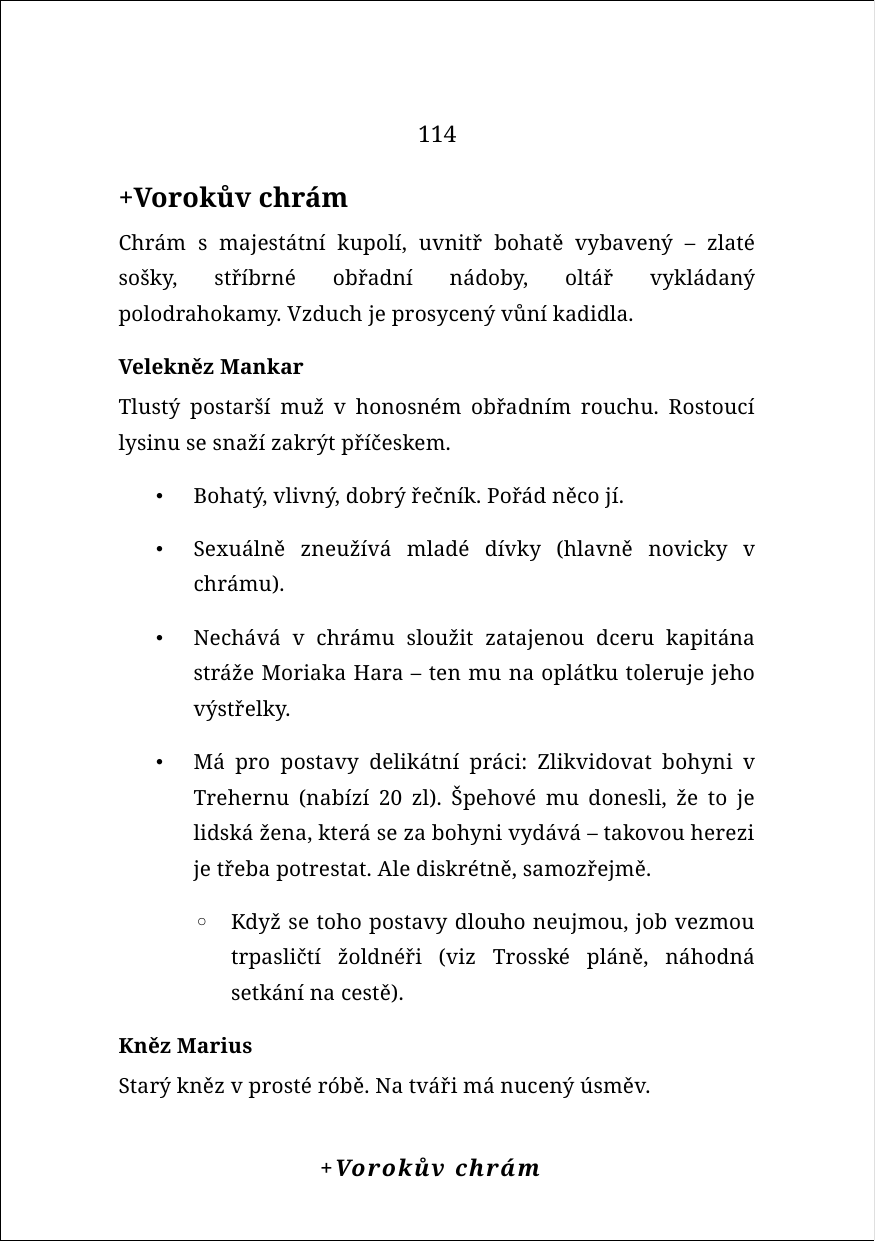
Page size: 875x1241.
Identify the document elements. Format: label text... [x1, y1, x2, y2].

subtitle Velekněz Mankar [118, 352, 756, 380]
list Má pro postavy delikátní práci: Zlikvidovat bohyni v Trehernu (nabízí 20 zl). Špehové mu donesli, že to je lidská žena, která se za bohyni vydává – takovou herezi je třeba potrestat. Ale diskrétně, samozřejmě. [156, 747, 756, 882]
text Tlustý postarší muž v honosném obřadním rouchu. Rostoucí lysinu se snaží zakrýt příčeskem. [118, 392, 756, 456]
list Bohatý, vlivný, dobrý řečník. Pořád něco jí. [156, 481, 756, 509]
text Chrám s majestátní kupolí, uvnitř bohatě vybavený – zlaté sošky, stříbrné obřadní nádoby, oltář vykládaný polodrahokamy. Vzduch je prosycený vůní kadidla. [118, 228, 756, 327]
text Starý kněz v prosté róbě. Na tváři má nucený úsměv. [118, 1071, 756, 1100]
subtitle +Vorokův chrám [118, 179, 756, 216]
list Nechává v chrámu sloužit zatajenou dceru kapitána stráže Moriaka Hara – ten mu na oplátku toleruje jeho výstřelky. [156, 623, 756, 722]
subtitle Kněz Marius [118, 1031, 756, 1059]
list Když se toho postavy dlouho neujmou, job vezmou trpasličtí žoldnéři (viz Trosské pláně, náhodná setkání na cestě). [193, 907, 756, 1006]
list Sexuálně zneužívá mladé dívky (hlavně novicky v chrámu). [156, 534, 756, 598]
